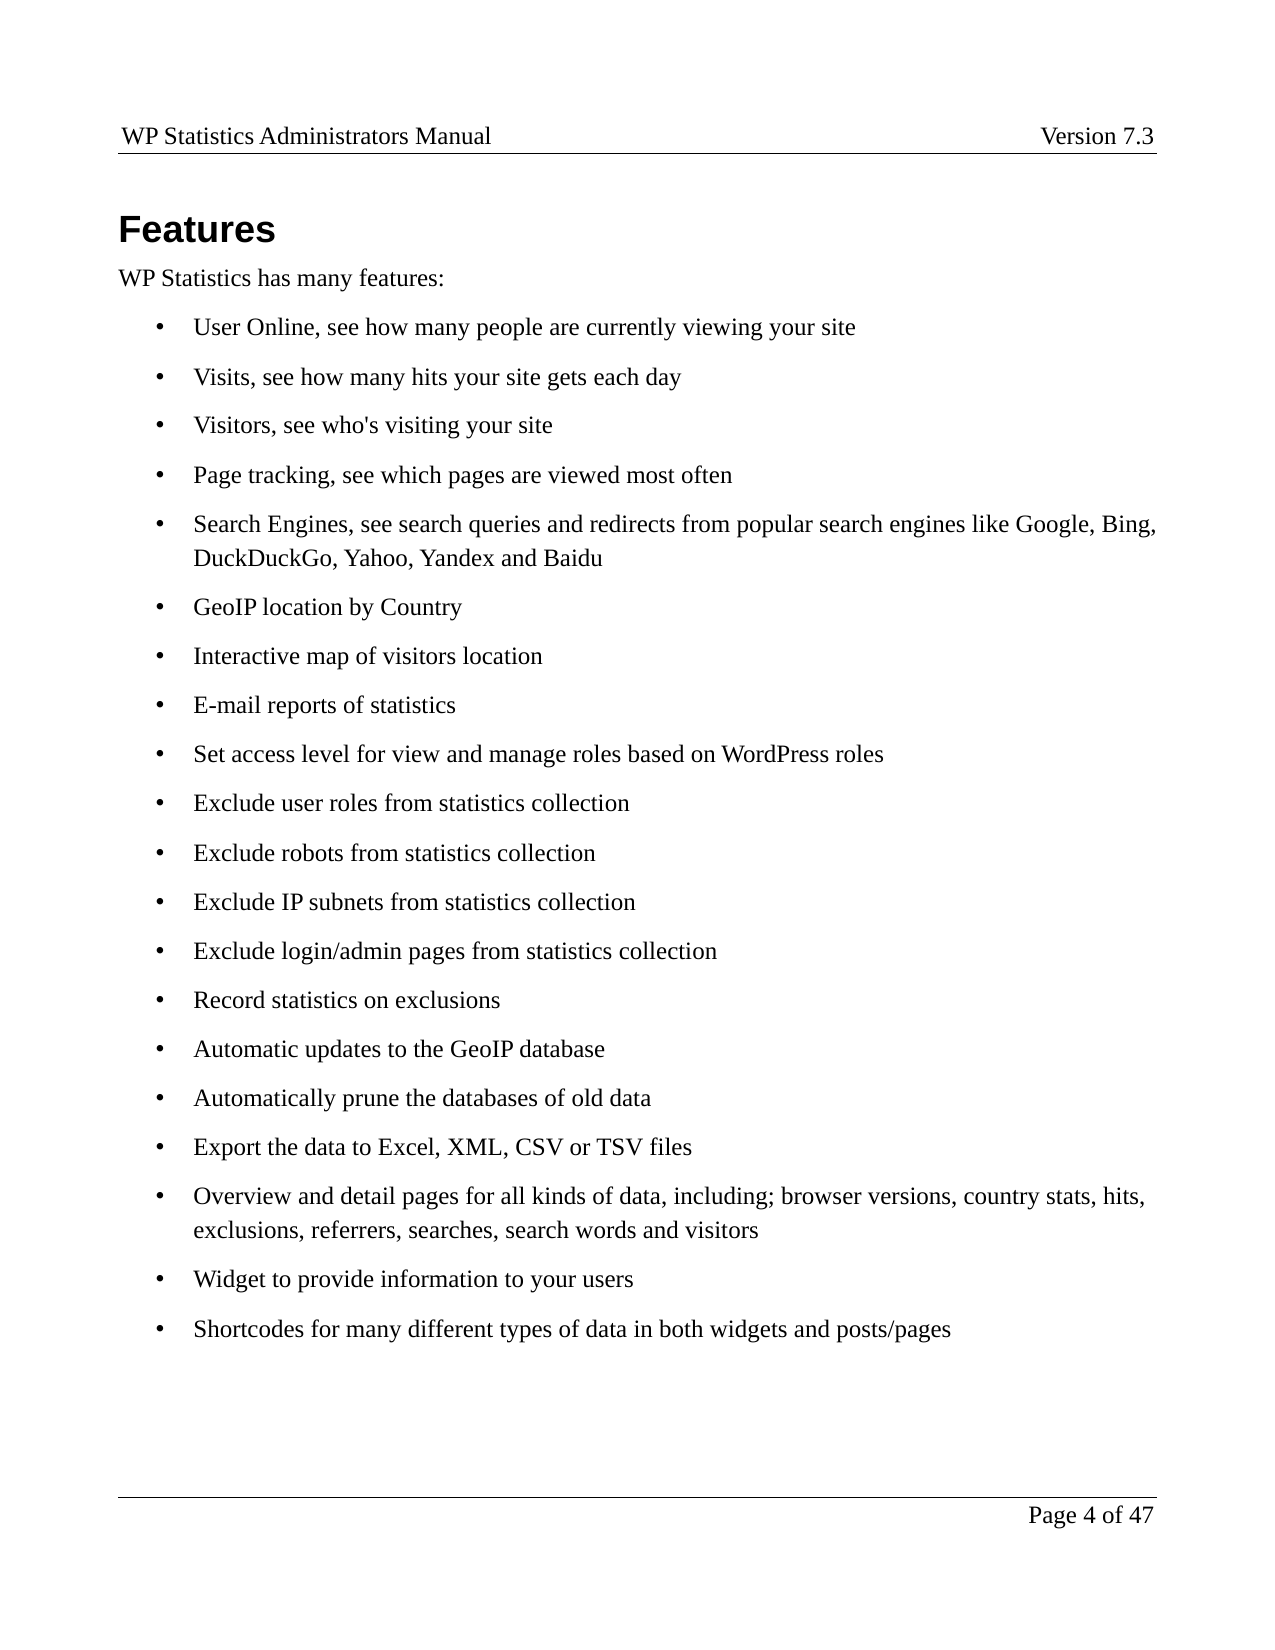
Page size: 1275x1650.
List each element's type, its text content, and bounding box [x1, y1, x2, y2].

list Exclude login/admin pages from statistics collection [156, 936, 1157, 964]
list Automatic updates to the GeoIP database [156, 1034, 1157, 1063]
list Shortcodes for many different types of data in both widgets and posts/pages [156, 1314, 1157, 1342]
list Set access level for view and manage roles based on WordPress roles [156, 739, 1157, 768]
list Visits, see how many hits your site gets each day [156, 362, 1157, 390]
list Widget to provide information to your users [156, 1264, 1157, 1293]
list Automatically prune the databases of old data [156, 1083, 1157, 1112]
list Visitors, see who's visiting your site [156, 411, 1157, 439]
list Interactive map of visitors location [156, 641, 1157, 670]
list GeoIP location by Country [156, 592, 1157, 621]
list E-mail reports of statistics [156, 690, 1157, 719]
list Exclude robots from statistics collection [156, 838, 1157, 866]
list Exclude IP subnets from statistics collection [156, 887, 1157, 915]
list Record statistics on exclusions [156, 985, 1157, 1013]
list Page tracking, see which pages are viewed most often [156, 460, 1157, 488]
list Exclude user roles from statistics collection [156, 788, 1157, 817]
list User Online, see how many people are currently viewing your site [156, 312, 1157, 341]
text WP Statistics has many features: [118, 263, 1157, 292]
list Overview and detail pages for all kinds of data, including; browser versions, country stats, hits, exclusions, referrers, searches, search words and visitors [156, 1181, 1157, 1244]
subtitle Features [118, 207, 1157, 251]
list Export the data to Excel, XML, CSV or TSV files [156, 1132, 1157, 1161]
list Search Engines, see search queries and redirects from popular search engines like Google, Bing, DuckDuckGo, Yahoo, Yandex and Baidu [156, 509, 1157, 572]
